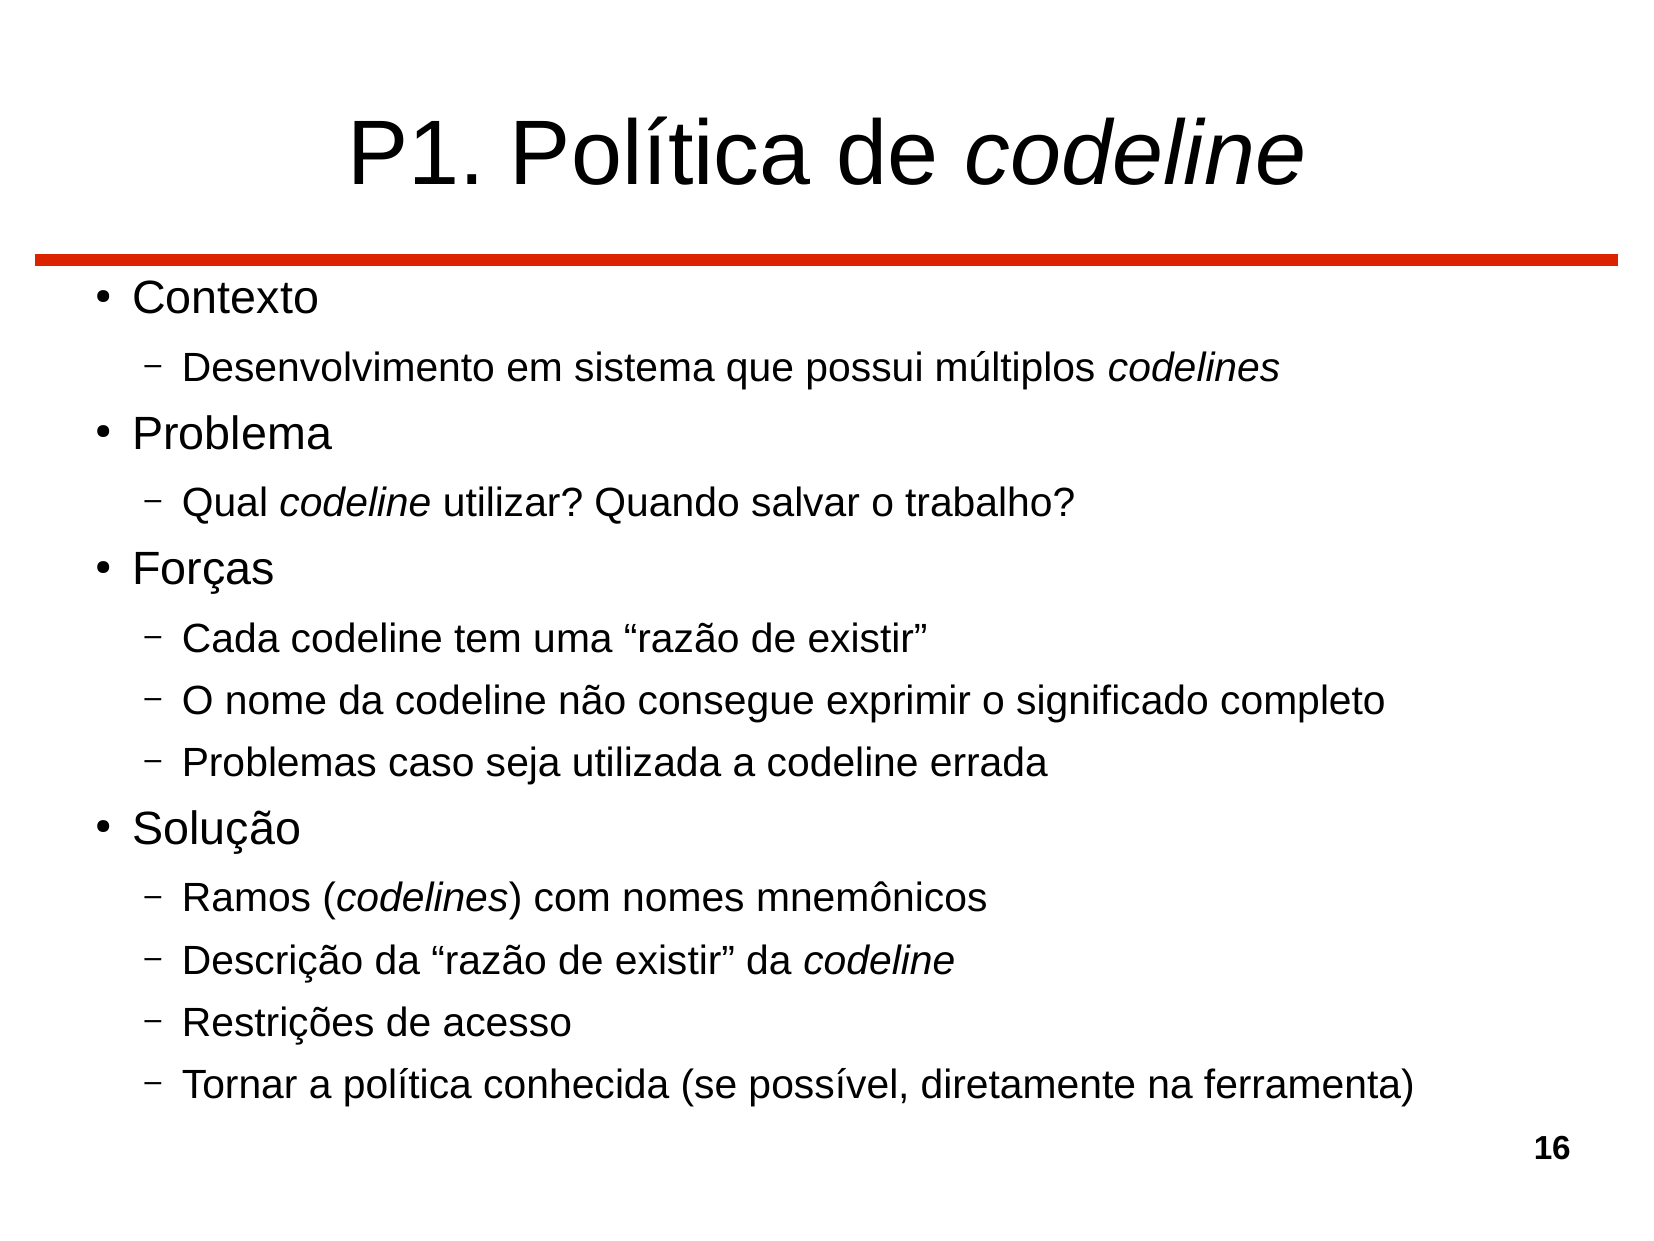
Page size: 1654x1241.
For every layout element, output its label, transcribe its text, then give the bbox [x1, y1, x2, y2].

list Contexto Desenvolvimento em sistema que possui múltiplos codelines Problema Qual codeline utilizar? Quando salvar o trabalho? Forças Cada codeline tem uma “razão de existir” O nome da codeline não consegue exprimir o significado completo Problemas caso seja utilizada a codeline errada Solução Ramos (codelines) com nomes mnemônicos Descrição da “razão de existir” da codeline Restrições de acesso Tornar a política conhecida (se possível, diretamente na ferramenta) [82, 271, 1571, 1111]
title P1. Política de codeline [82, 49, 1571, 257]
